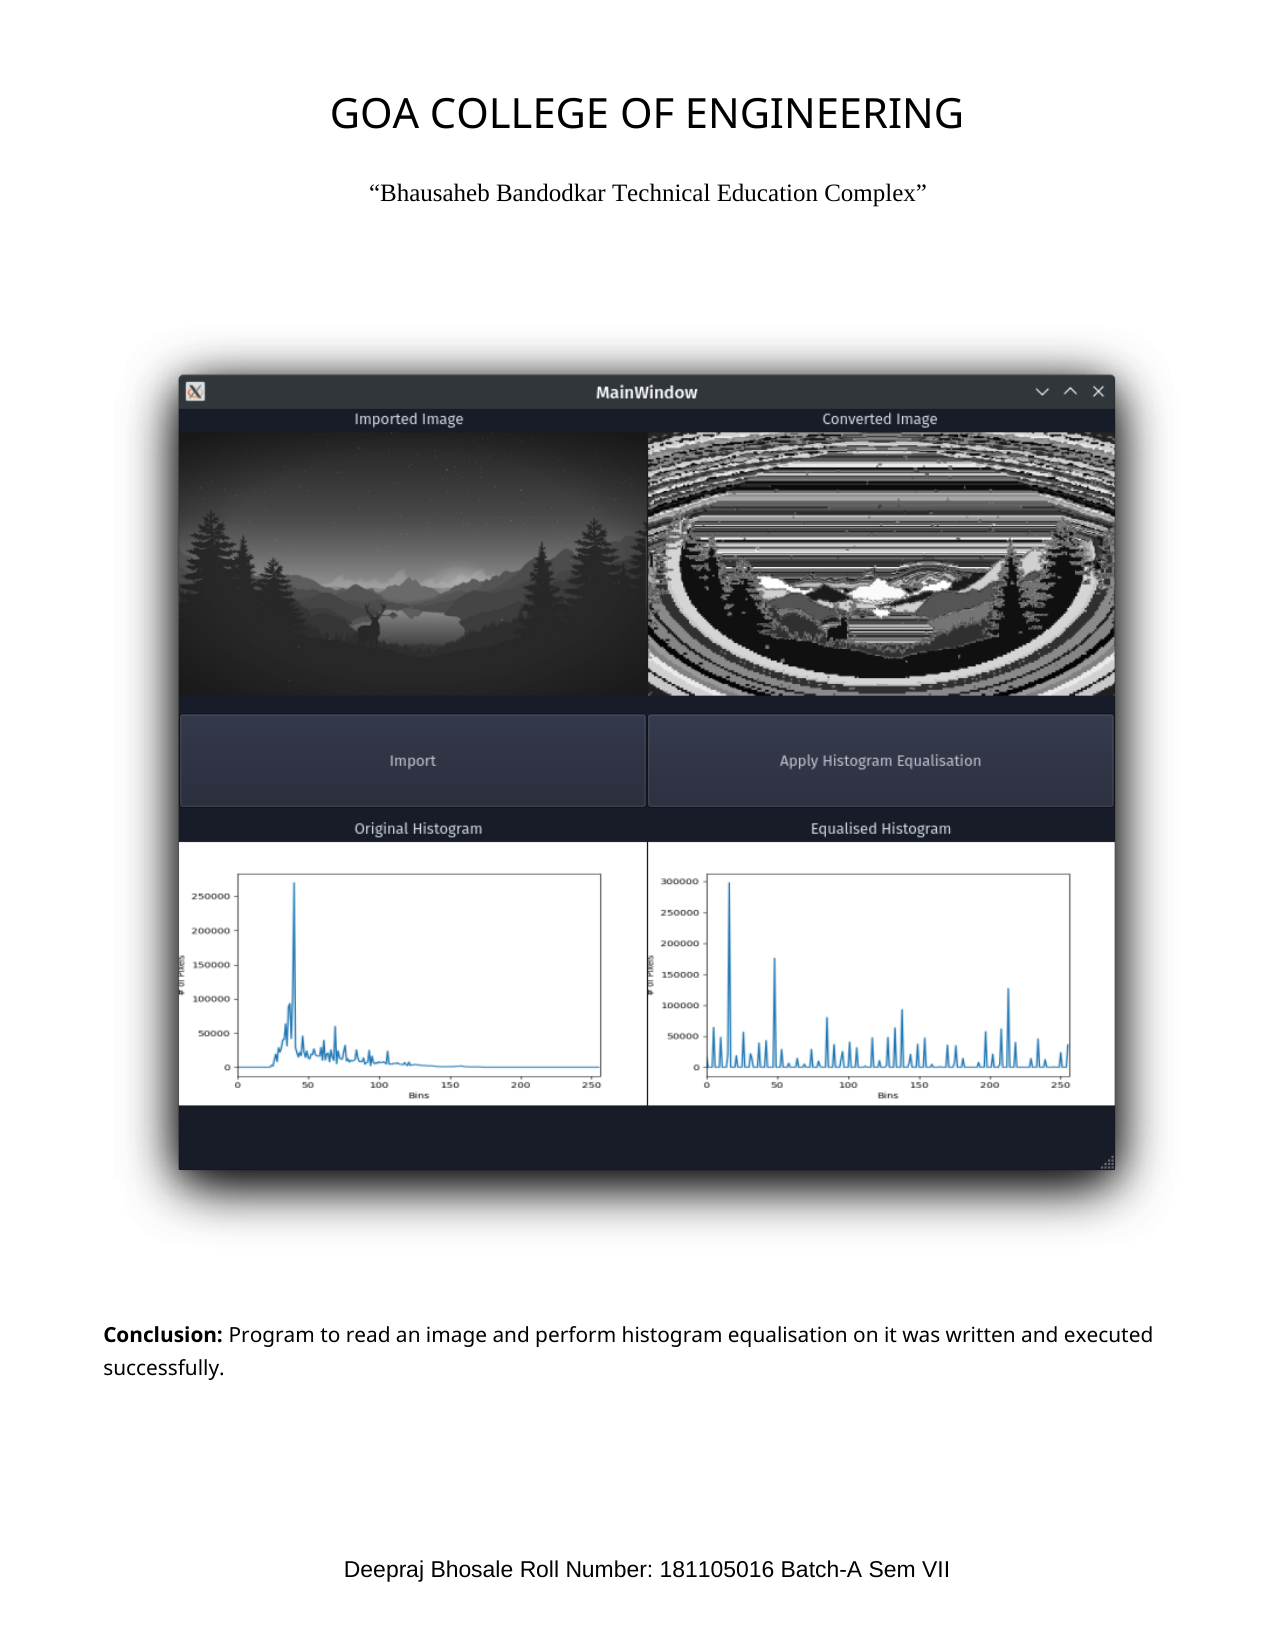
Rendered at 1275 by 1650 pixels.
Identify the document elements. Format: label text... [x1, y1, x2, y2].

picture [103, 313, 1191, 1260]
text Conclusion: Program to read an image and perform histogram equalisation on it was written and executed successfully. [103, 1320, 1191, 1381]
